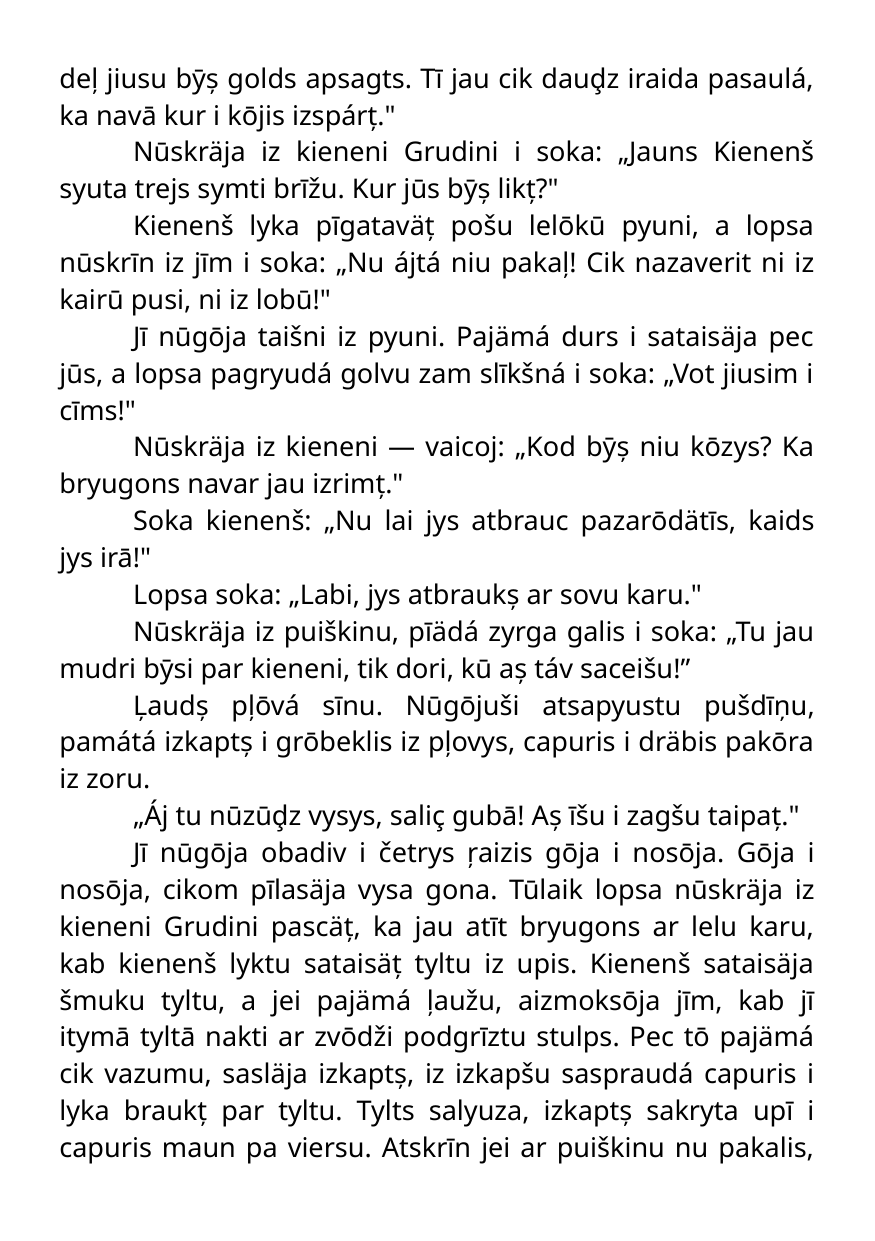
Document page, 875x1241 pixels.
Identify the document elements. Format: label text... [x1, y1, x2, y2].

text Nūskräja iz kieneni Grudini i soka: „Jauns Kienenš syuta trejs symti brīžu. Kur jūs bȳș likț?" [59, 133, 815, 207]
text Ļaudș pļōvá sīnu. Nūgōjuši atsapyustu pušdīņu, památá izkaptș i grōbeklis iz pļovys, capuris i dräbis pakōra iz zoru. [59, 686, 815, 797]
text „Áj tu nūzūḑz vysys, saliç gubā! Aș īšu i zagšu taipaț." [59, 797, 815, 833]
text Nūskräja iz kieneni — vaicoj: „Kod bȳș niu kōzys? Ka bryugons navar jau izrimț." [59, 428, 815, 502]
text Kienenš lyka pīgataväț pošu lelōkū pyuni, a lopsa nūskrīn iz jīm i soka: „Nu ájtá niu pakaļ! Cik nazaverit ni iz kairū pusi, ni iz lobū!" [59, 207, 815, 317]
text Jī nūgōja taišni iz pyuni. Pajämá durs i sataisäja pec jūs, a lopsa pagryudá golvu zam slīkšná i soka: „Vot jiusim i cīms!" [59, 317, 815, 428]
text Jī nūgōja obadiv i četrys ŗaizis gōja i nosōja. Gōja i nosōja, cikom pīlasäja vysa gona. Tūlaik lopsa nūskräja iz kieneni Grudini pascäț, ka jau atīt bryugons ar lelu karu, kab kienenš lyktu sataisäț tyltu iz upis. Kienenš sataisäja šmuku tyltu, a jei pajämá ļaužu, aizmoksōja jīm, kab jī itymā tyltā nakti ar zvōdži podgrīztu stulps. Pec tō pajämá cik vazumu, sasläja izkaptș, iz izkapšu saspraudá capuris i lyka braukț par tyltu. Tylts salyuza, izkaptș sakryta upī i capuris maun pa viersu. Atskrīn jei ar puiškinu nu pakalis, [59, 833, 815, 1165]
text Soka kienenš: „Nu lai jys atbrauc pazarōdätīs, kaids jys irā!" [59, 502, 815, 575]
text deļ jiusu bȳș golds apsagts. Tī jau cik dauḑz iraida pasaulá, ka navā kur i kōjis izspárț." [59, 59, 815, 133]
text Nūskräja iz puiškinu, pīädá zyrga galis i soka: „Tu jau mudri bȳsi par kieneni, tik dori, kū aș táv saceišu!” [59, 612, 815, 686]
text Lopsa soka: „Labi, jys atbraukș ar sovu karu." [59, 575, 815, 612]
